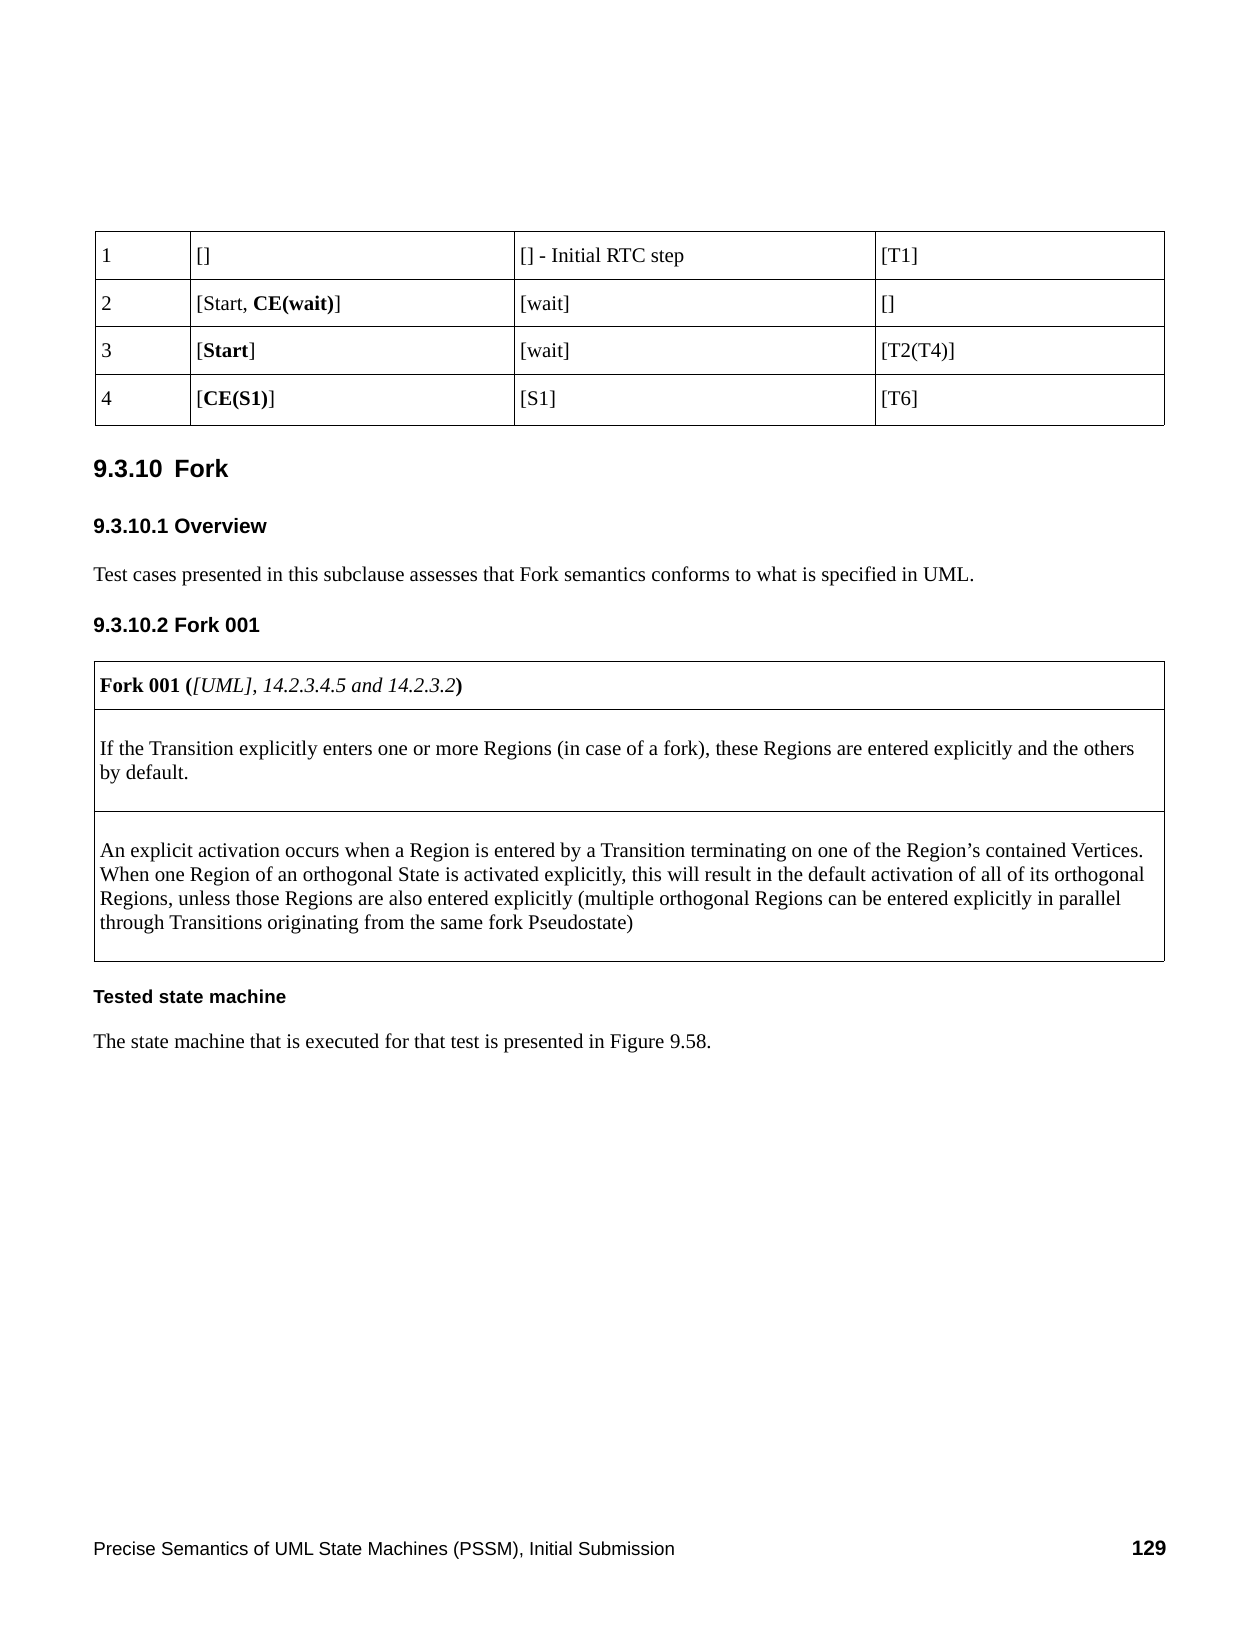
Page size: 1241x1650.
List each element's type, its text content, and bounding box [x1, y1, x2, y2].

text Test cases presented in this subclause assesses that Fork semantics conforms to what is specified in UML. [93, 562, 1164, 586]
table_cell [CE(S1)] [191, 375, 514, 425]
table_cell [] - Initial RTC step [515, 232, 875, 279]
table_cell 4 [96, 375, 190, 425]
subtitle Overview [93, 512, 1164, 537]
table_cell [Start, CE(wait)] [191, 280, 514, 326]
subtitle Fork 001 [93, 611, 1164, 636]
table_cell [T2(T4)] [876, 327, 1164, 374]
table_cell An explicit activation occurs when a Region is entered by a Transition terminating on one of the Region’s contained Vertices. When one Region of an orthogonal State is activated explicitly, this will result in the default activation of all of its orthogonal Regions, unless those Regions are also entered explicitly (multiple orthogonal Regions can be entered explicitly in parallel through Transitions originating from the same fork Pseudostate) [95, 812, 1164, 961]
table_cell [Start] [191, 327, 514, 374]
table_cell [wait] [515, 327, 875, 374]
table_cell 1 [96, 232, 190, 279]
table_cell [] [191, 232, 514, 279]
table_cell [S1] [515, 375, 875, 425]
table_header Fork 001 ([UML], 14.2.3.4.5 and 14.2.3.2) [95, 662, 1164, 709]
table_cell 2 [96, 280, 190, 326]
subtitle Tested state machine [93, 986, 1164, 1007]
table_cell [T1] [876, 232, 1164, 279]
table_cell If the Transition explicitly enters one or more Regions (in case of a fork), these Regions are entered explicitly and the others by default. [95, 710, 1164, 811]
table_cell [T6] [876, 375, 1164, 425]
subtitle Fork [93, 454, 1164, 483]
table_cell 3 [96, 327, 190, 374]
table_cell [wait] [515, 280, 875, 326]
table_cell [] [876, 280, 1164, 326]
text The state machine that is executed for that test is presented in Figure 9.58. [93, 1028, 1164, 1053]
